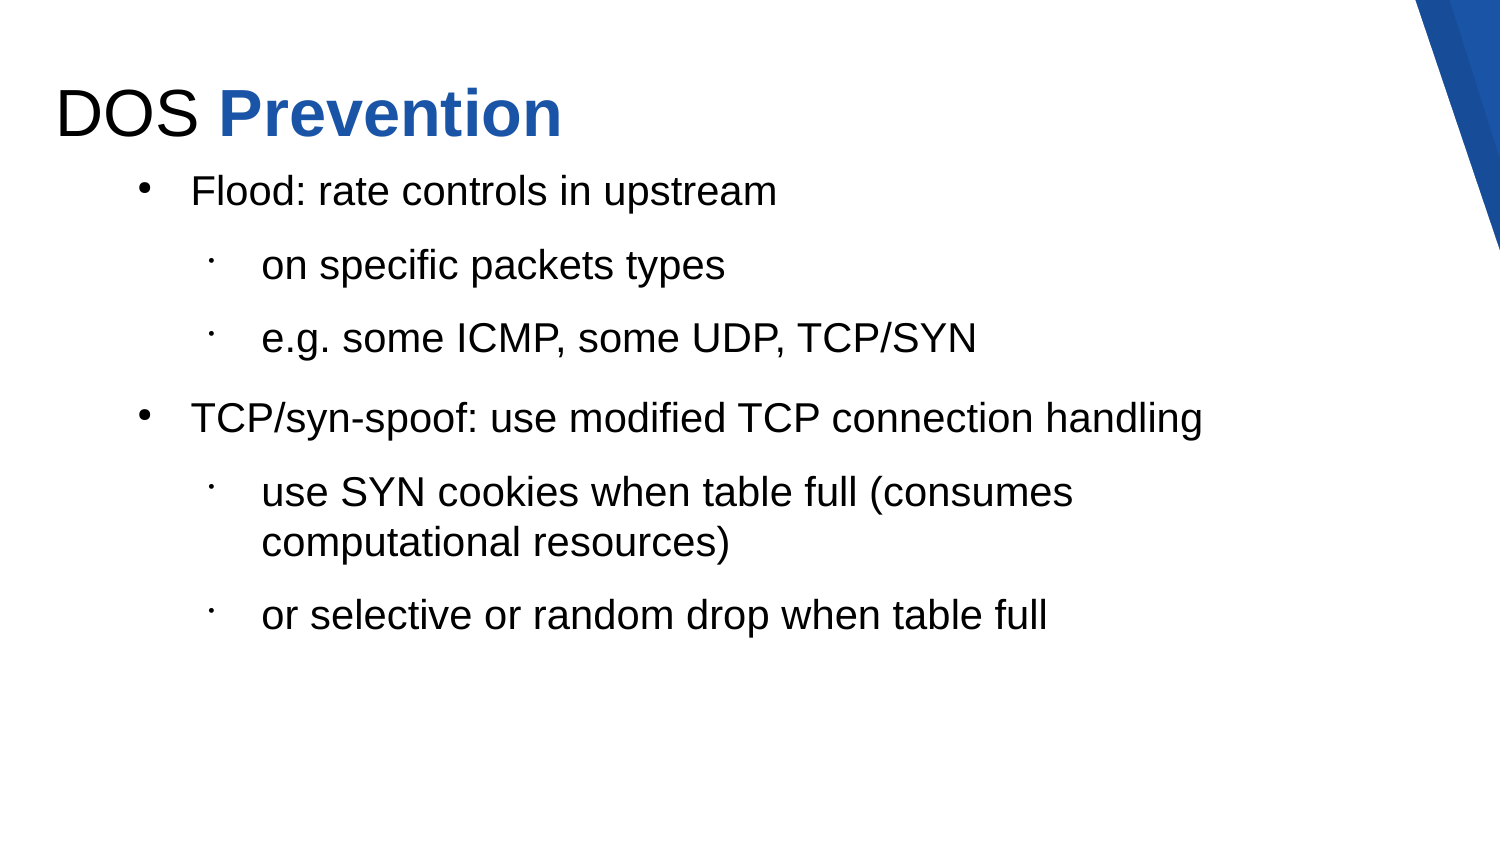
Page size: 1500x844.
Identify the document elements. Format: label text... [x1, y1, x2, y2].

list Flood: rate controls in upstream on specific packets types e.g. some ICMP, some UDP, TCP/SYN TCP/syn-spoof: use modified TCP connection handling use SYN cookies when table full (consumes computational resources) or selective or random drop when table full [104, 75, 1321, 706]
title DOS Prevention [40, 97, 829, 166]
